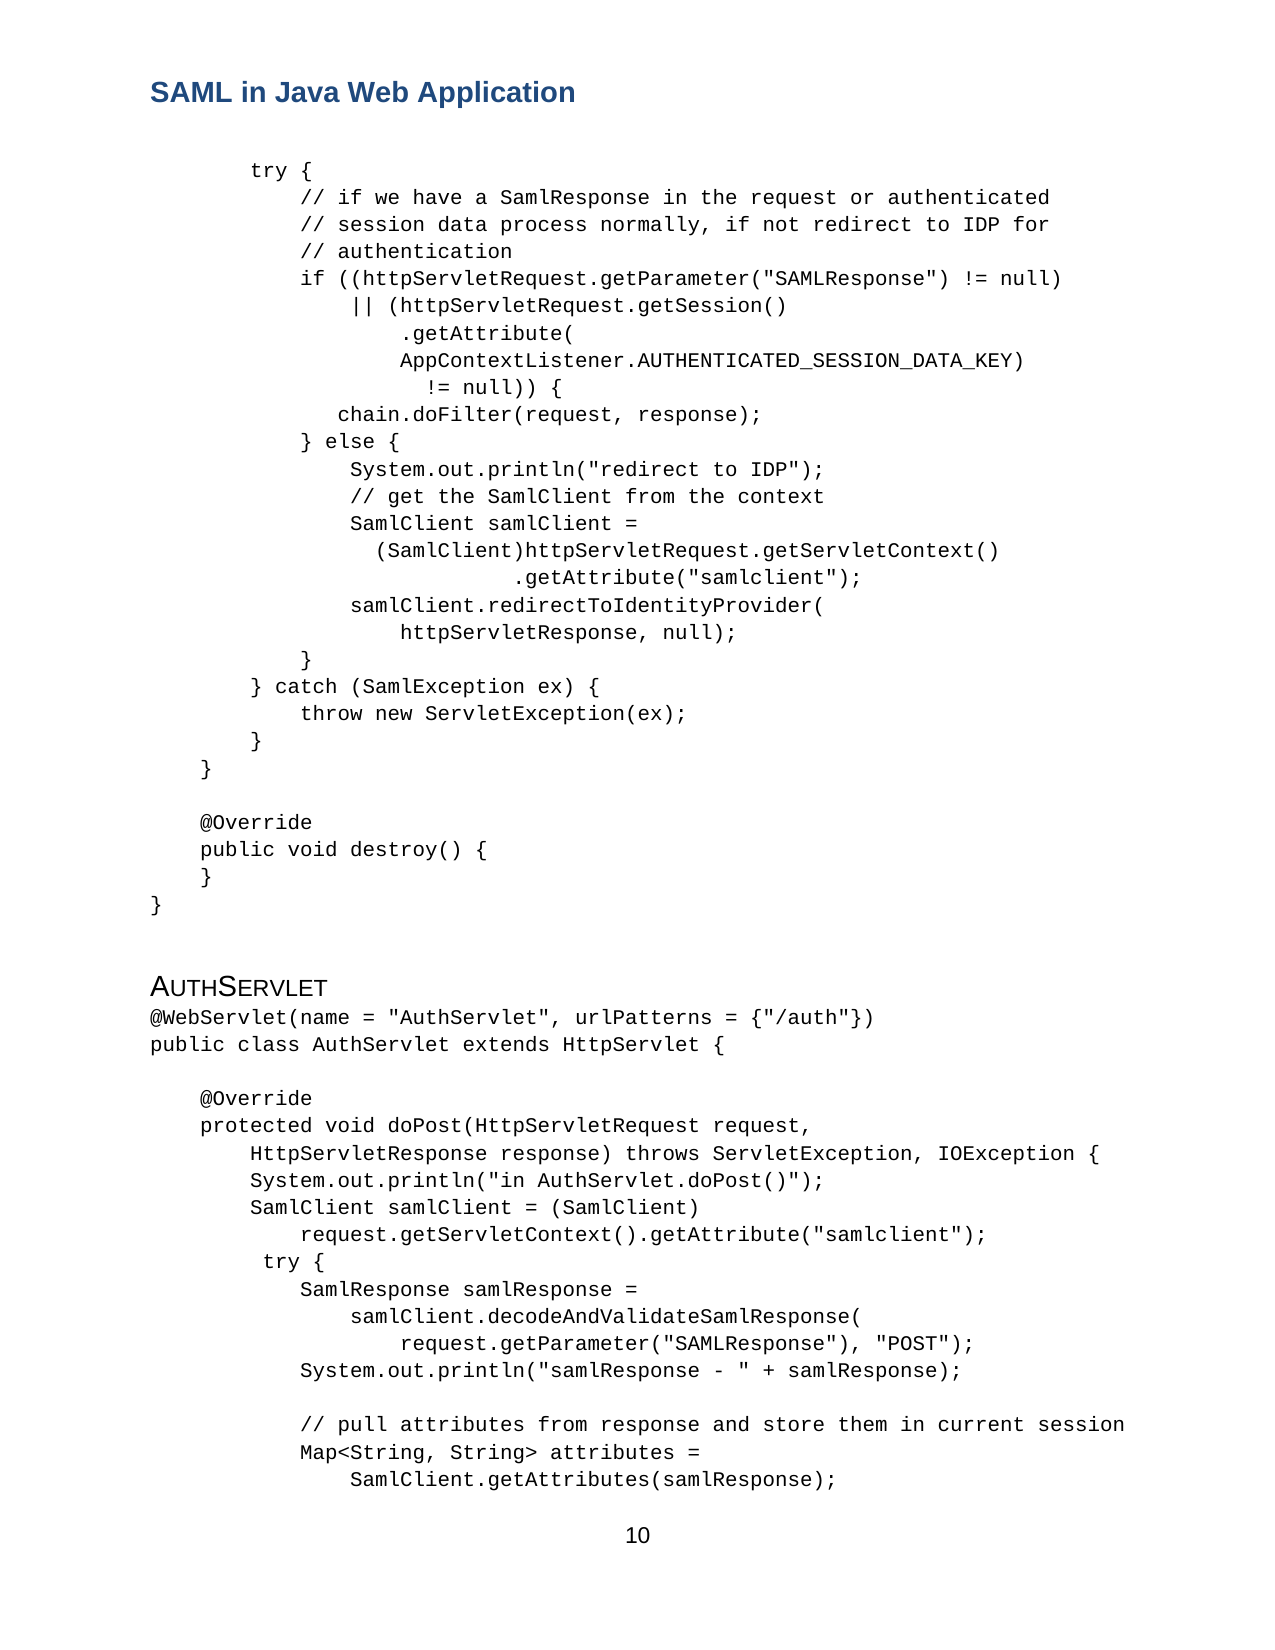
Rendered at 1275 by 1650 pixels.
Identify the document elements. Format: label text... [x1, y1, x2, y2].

text // authentication [150, 241, 1125, 265]
text httpServletResponse, null); [150, 622, 1125, 645]
text System.out.println("redirect to IDP"); [150, 459, 1125, 482]
text @Override [150, 812, 1125, 836]
subtitle AuthServlet [150, 969, 1125, 1002]
text System.out.println("samlResponse - " + samlResponse); [150, 1360, 1125, 1384]
text .getAttribute( [150, 323, 1125, 346]
text } [150, 758, 1125, 781]
text if ((httpServletRequest.getParameter("SAMLResponse") != null) [150, 268, 1125, 292]
text try { [150, 159, 1125, 183]
text request.getServletContext().getAttribute("samlclient"); [150, 1224, 1125, 1248]
text public void destroy() { [150, 839, 1125, 863]
text } catch (SamlException ex) { [150, 676, 1125, 700]
text chain.doFilter(request, response); [150, 404, 1125, 428]
text } [150, 866, 1125, 890]
text } else { [150, 431, 1125, 455]
text System.out.println("in AuthServlet.doPost()"); [150, 1170, 1125, 1193]
text HttpServletResponse response) throws ServletException, IOException { [150, 1143, 1125, 1166]
text samlClient.decodeAndValidateSamlResponse( [150, 1306, 1125, 1329]
text samlClient.redirectToIdentityProvider( [150, 594, 1125, 618]
text @Override [150, 1088, 1125, 1112]
text SamlClient samlClient = [150, 513, 1125, 537]
text Map<String, String> attributes = [150, 1442, 1125, 1465]
text // if we have a SamlResponse in the request or authenticated [150, 187, 1125, 210]
text @WebServlet(name = "AuthServlet", urlPatterns = {"/auth"}) [150, 1007, 1125, 1030]
text .getAttribute("samlclient"); [150, 567, 1125, 591]
text request.getParameter("SAMLResponse"), "POST"); [150, 1333, 1125, 1357]
text protected void doPost(HttpServletRequest request, [150, 1115, 1125, 1139]
text SamlClient samlClient = (SamlClient) [150, 1197, 1125, 1221]
text throw new ServletException(ex); [150, 703, 1125, 727]
text SamlClient.getAttributes(samlResponse); [150, 1469, 1125, 1492]
text // session data process normally, if not redirect to IDP for [150, 214, 1125, 238]
text AppContextListener.AUTHENTICATED_SESSION_DATA_KEY) [150, 350, 1125, 373]
text try { [150, 1251, 1125, 1275]
text } [150, 894, 1125, 917]
text != null)) { [150, 377, 1125, 401]
text || (httpServletRequest.getSession() [150, 296, 1125, 319]
text SamlResponse samlResponse = [150, 1278, 1125, 1302]
text } [150, 649, 1125, 673]
text // pull attributes from response and store them in current session [150, 1414, 1125, 1438]
text (SamlClient)httpServletRequest.getServletContext() [150, 540, 1125, 564]
text public class AuthServlet extends HttpServlet { [150, 1034, 1125, 1057]
text // get the SamlClient from the context [150, 486, 1125, 509]
text } [150, 731, 1125, 754]
